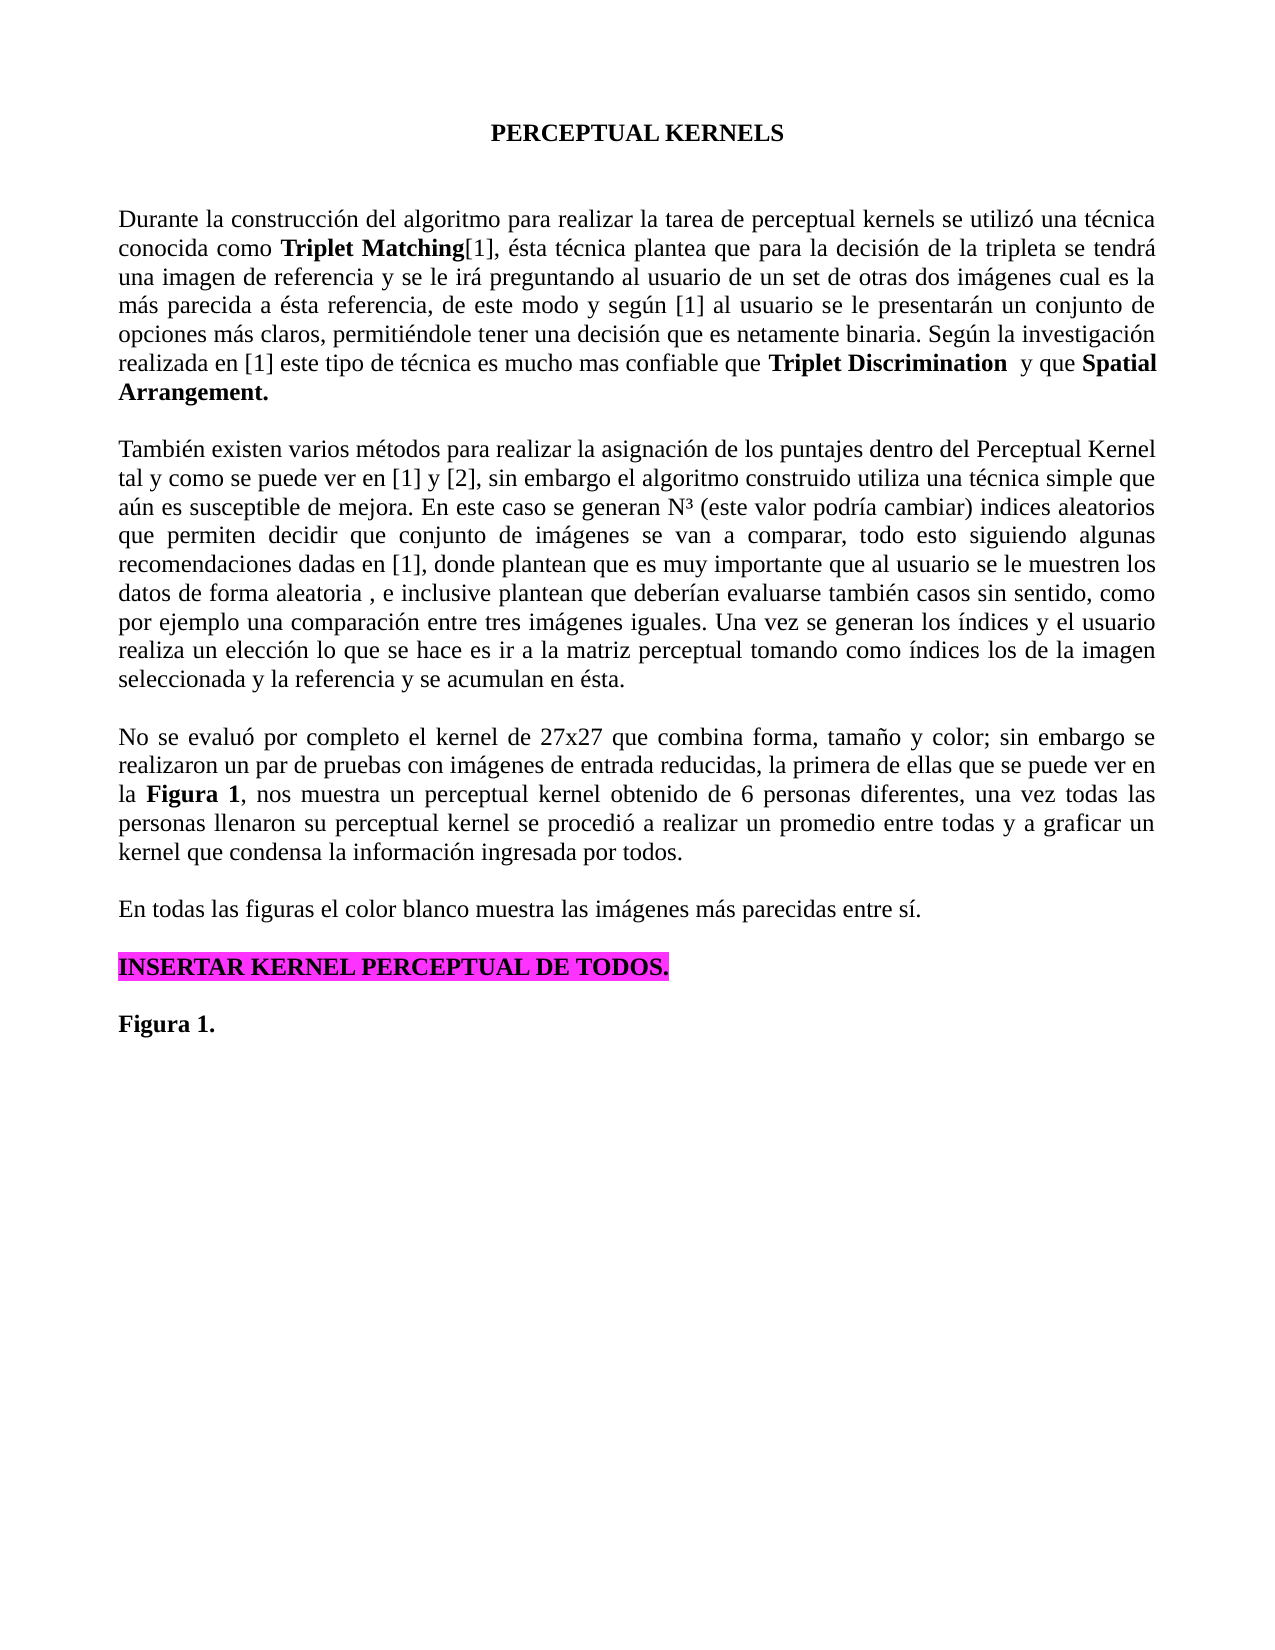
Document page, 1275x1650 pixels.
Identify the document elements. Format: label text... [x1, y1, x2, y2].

text PERCEPTUAL KERNELS [118, 118, 1157, 147]
text Durante la construcción del algoritmo para realizar la tarea de perceptual kernels se utilizó una técnica conocida como Triplet Matching[1], ésta técnica plantea que para la decisión de la tripleta se tendrá una imagen de referencia y se le irá preguntando al usuario de un set de otras dos imágenes cual es la más parecida a ésta referencia, de este modo y según [1] al usuario se le presentarán un conjunto de opciones más claros, permitiéndole tener una decisión que es netamente binaria. Según la investigación realizada en [1] este tipo de técnica es mucho mas confiable que Triplet Discrimination y que Spatial Arrangement. [118, 204, 1157, 406]
text No se evaluó por completo el kernel de 27x27 que combina forma, tamaño y color; sin embargo se realizaron un par de pruebas con imágenes de entrada reducidas, la primera de ellas que se puede ver en la Figura 1, nos muestra un perceptual kernel obtenido de 6 personas diferentes, una vez todas las personas llenaron su perceptual kernel se procedió a realizar un promedio entre todas y a graficar un kernel que condensa la información ingresada por todos. [118, 722, 1157, 866]
text También existen varios métodos para realizar la asignación de los puntajes dentro del Perceptual Kernel tal y como se puede ver en [1] y [2], sin embargo el algoritmo construido utiliza una técnica simple que aún es susceptible de mejora. En este caso se generan N³ (este valor podría cambiar) indices aleatorios que permiten decidir que conjunto de imágenes se van a comparar, todo esto siguiendo algunas recomendaciones dadas en [1], donde plantean que es muy importante que al usuario se le muestren los datos de forma aleatoria , e inclusive plantean que deberían evaluarse también casos sin sentido, como por ejemplo una comparación entre tres imágenes iguales. Una vez se generan los índices y el usuario realiza un elección lo que se hace es ir a la matriz perceptual tomando como índices los de la imagen seleccionada y la referencia y se acumulan en ésta. [118, 434, 1157, 693]
text En todas las figuras el color blanco muestra las imágenes más parecidas entre sí. [118, 894, 1157, 923]
text INSERTAR KERNEL PERCEPTUAL DE TODOS. [118, 952, 1157, 981]
text Figura 1. [118, 1009, 1157, 1038]
